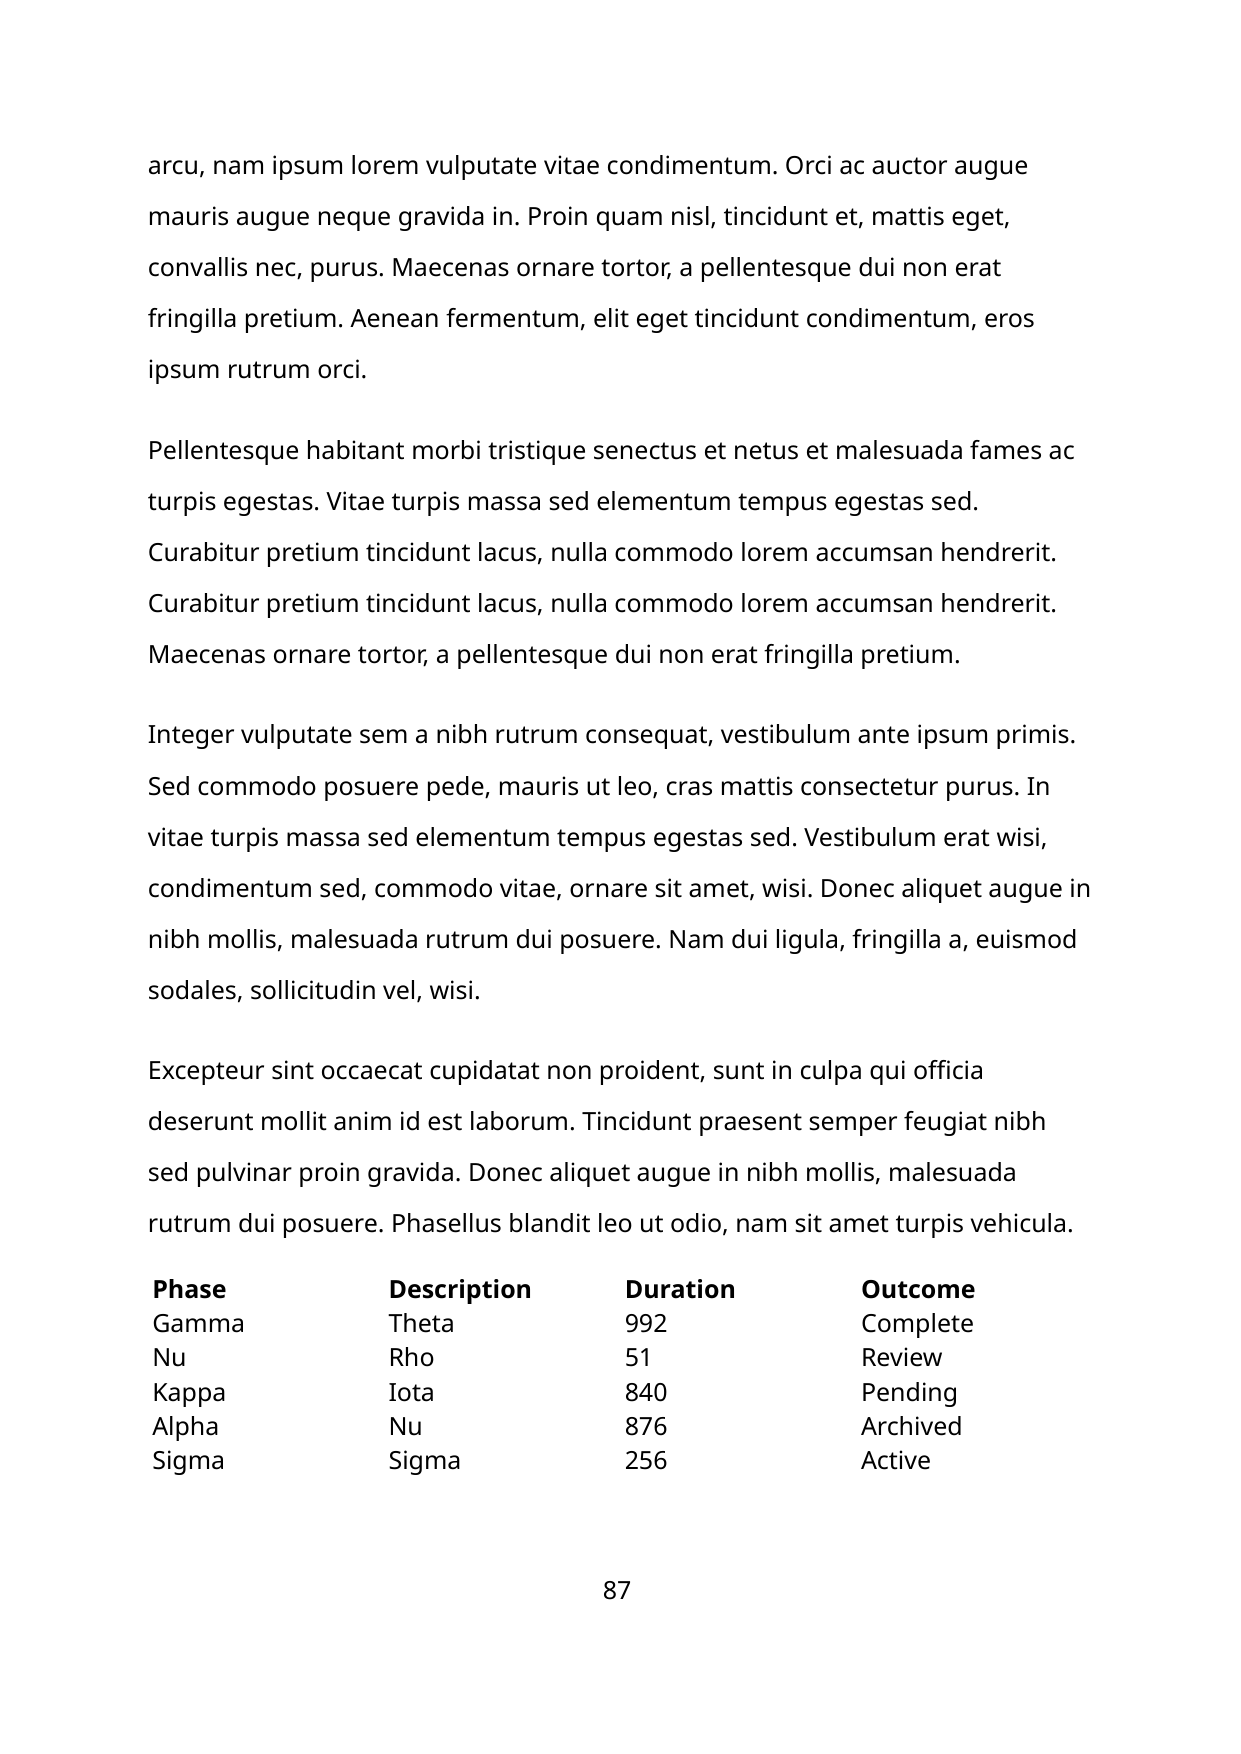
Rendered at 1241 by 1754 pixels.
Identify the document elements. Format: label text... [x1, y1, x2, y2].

table_cell Pending [856, 1374, 1093, 1408]
table_cell Review [856, 1340, 1093, 1374]
text Pellentesque habitant morbi tristique senectus et netus et malesuada fames ac turpis egestas. Vitae turpis massa sed elementum tempus egestas sed. Curabitur pretium tincidunt lacus, nulla commodo lorem accumsan hendrerit. Curabitur pretium tincidunt lacus, nulla commodo lorem accumsan hendrerit. Maecenas ornare tortor, a pellentesque dui non erat fringilla pretium. [148, 432, 1093, 671]
table_cell Nu [384, 1408, 620, 1442]
table_cell Iota [384, 1374, 620, 1408]
table_cell 51 [620, 1340, 856, 1374]
text Excepteur sint occaecat cupidatat non proident, sunt in culpa qui officia deserunt mollit anim id est laborum. Tincidunt praesent semper feugiat nibh sed pulvinar proin gravida. Donec aliquet augue in nibh mollis, malesuada rutrum dui posuere. Phasellus blandit leo ut odio, nam sit amet turpis vehicula. [148, 1053, 1093, 1240]
table_cell Nu [148, 1340, 384, 1374]
table_cell Archived [856, 1408, 1093, 1442]
table_header Duration [620, 1272, 856, 1306]
table_cell Rho [384, 1340, 620, 1374]
table_cell Kappa [148, 1374, 384, 1408]
table_cell Alpha [148, 1408, 384, 1442]
text Integer vulputate sem a nibh rutrum consequat, vestibulum ante ipsum primis. Sed commodo posuere pede, mauris ut leo, cras mattis consectetur purus. In vitae turpis massa sed elementum tempus egestas sed. Vestibulum erat wisi, condimentum sed, commodo vitae, ornare sit amet, wisi. Donec aliquet augue in nibh mollis, malesuada rutrum dui posuere. Nam dui ligula, fringilla a, euismod sodales, sollicitudin vel, wisi. [148, 717, 1093, 1006]
table_cell Complete [856, 1306, 1093, 1340]
table_cell 840 [620, 1374, 856, 1408]
table_header Description [384, 1272, 620, 1306]
table_cell 256 [620, 1442, 856, 1476]
table_header Outcome [856, 1272, 1093, 1306]
table_cell Theta [384, 1306, 620, 1340]
table_cell Sigma [384, 1442, 620, 1476]
table_cell Sigma [148, 1442, 384, 1476]
table_cell Active [856, 1442, 1093, 1476]
table_cell 992 [620, 1306, 856, 1340]
text arcu, nam ipsum lorem vulputate vitae condimentum. Orci ac auctor augue mauris augue neque gravida in. Proin quam nisl, tincidunt et, mattis eget, convallis nec, purus. Maecenas ornare tortor, a pellentesque dui non erat fringilla pretium. Aenean fermentum, elit eget tincidunt condimentum, eros ipsum rutrum orci. [148, 148, 1093, 386]
table_header Phase [148, 1272, 384, 1306]
table_cell 876 [620, 1408, 856, 1442]
table_cell Gamma [148, 1306, 384, 1340]
